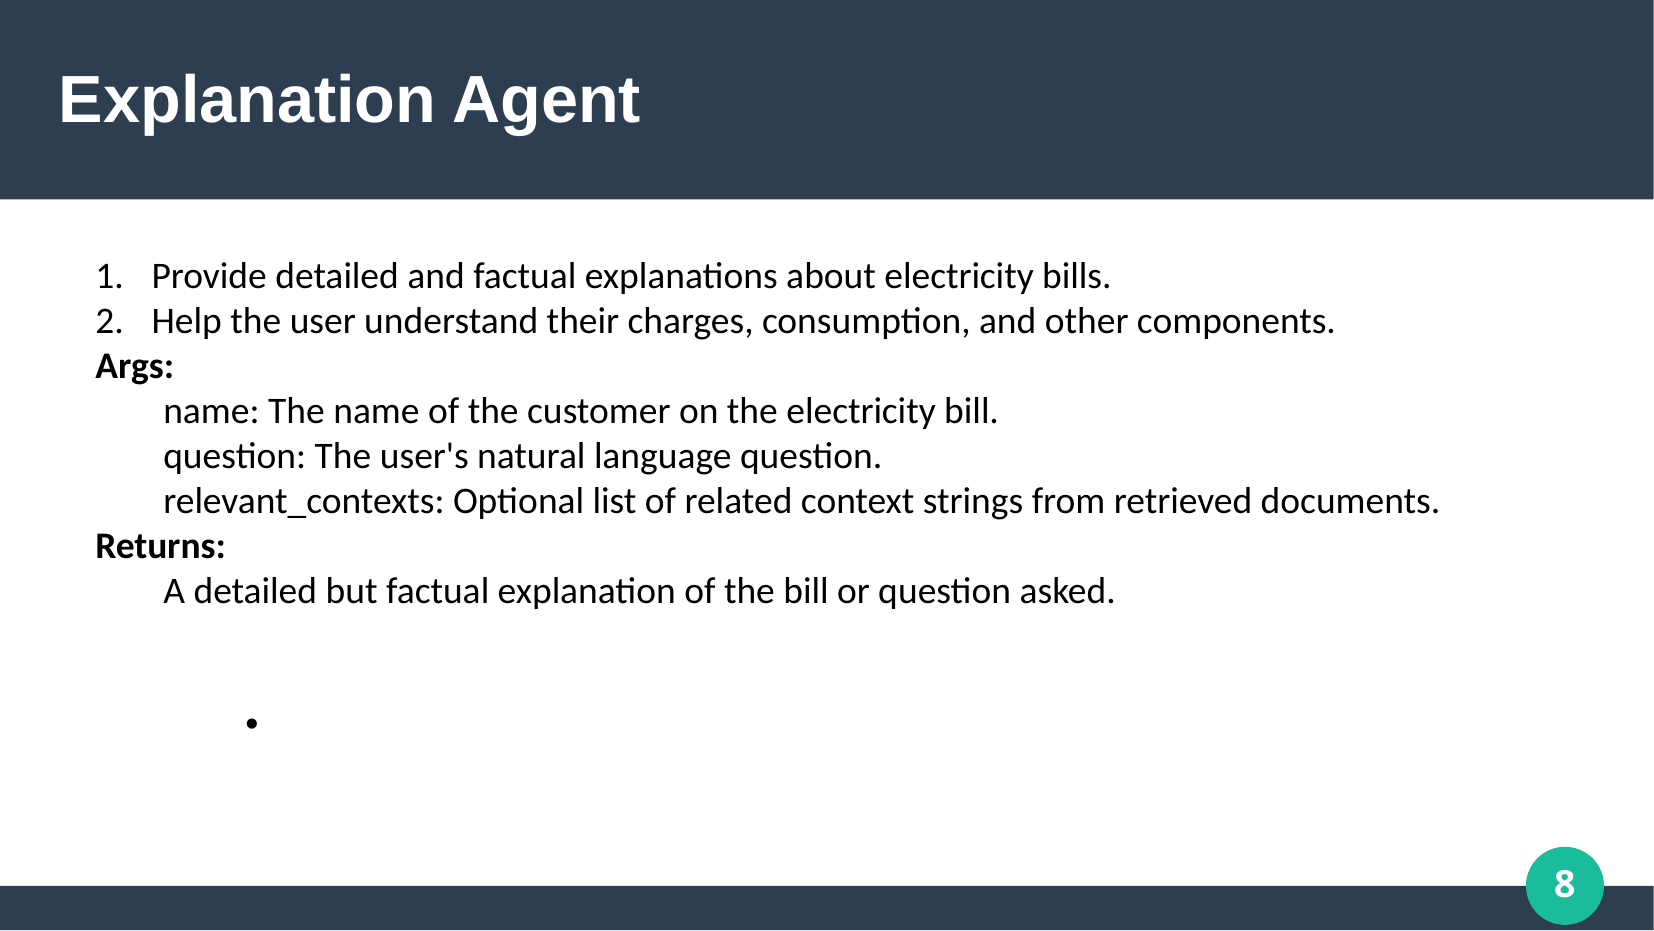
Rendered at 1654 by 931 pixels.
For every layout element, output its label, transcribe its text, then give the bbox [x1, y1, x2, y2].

title Explanation Agent [59, 37, 1595, 156]
list [59, 243, 1595, 901]
text_box [1505, 848, 1625, 923]
text_box Provide detailed and factual explanations about electricity bills. Help the user understand their charges, consumption, and other components. Args: name: The name of the customer on the electricity bill. question: The user's natural language question. relevant_contexts: Optional list of related context strings from retrieved documents. Returns: A detailed but factual explanation of the bill or question asked. [80, 243, 1546, 759]
